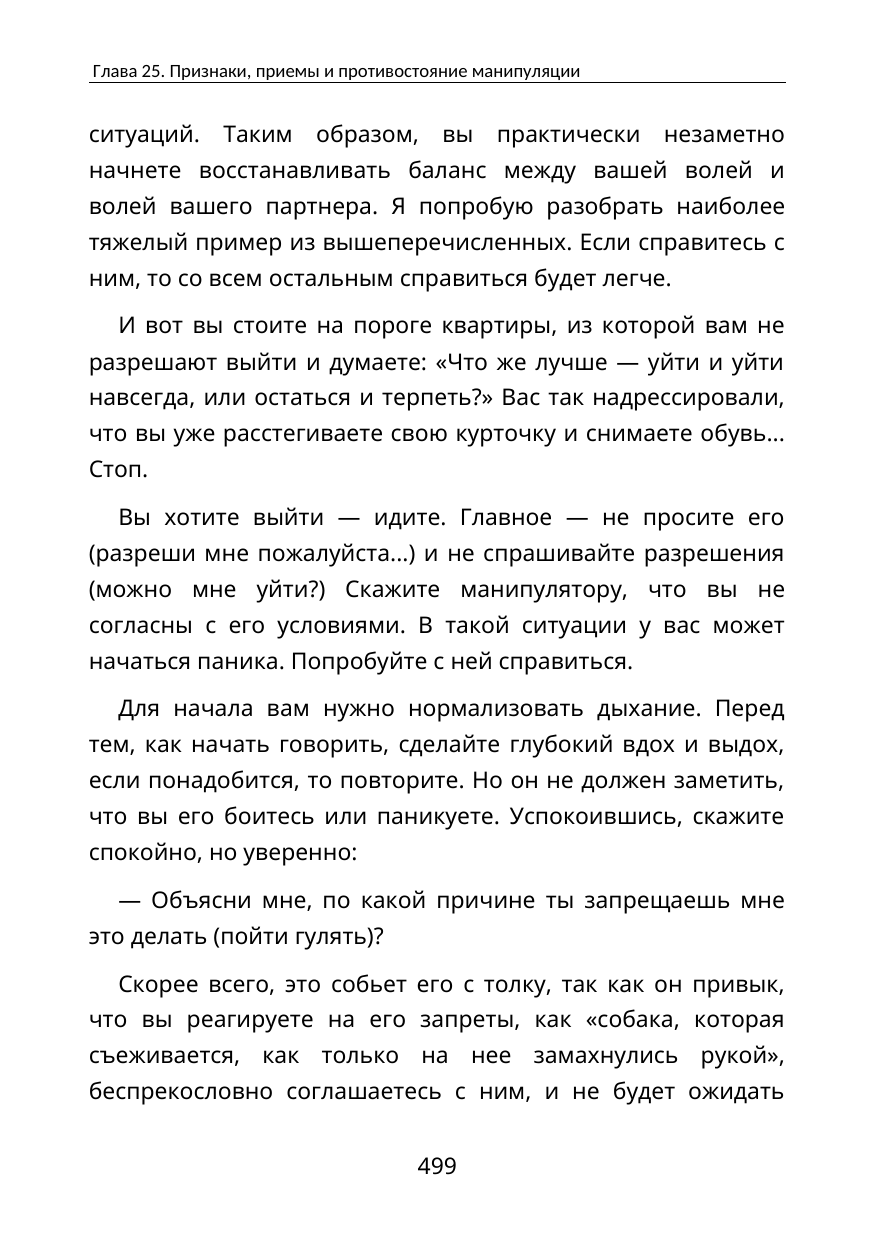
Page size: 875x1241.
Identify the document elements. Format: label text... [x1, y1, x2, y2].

text И вот вы стоите на пороге квартиры, из которой вам не разрешают выйти и думаете: «Что же лучше — уйти и уйти навсегда, или остаться и терпеть?» Вас так надрессировали, что вы уже расстегиваете свою курточку и снимаете обувь... Стоп. [88, 309, 786, 484]
text ситуаций. Таким образом, вы практически незаметно начнете восстанавливать баланс между вашей волей и волей вашего партнера. Я попробую разобрать наиболее тяжелый пример из вышеперечисленных. Если справитесь с ним, то со всем остальным справиться будет легче. [88, 118, 786, 293]
text — Объясни мне, по какой причине ты запрещаешь мне это делать (пойти гулять)? [88, 884, 786, 951]
text Скорее всего, это собьет его с толку, так как он привык, что вы реагируете на его запреты, как «собака, которая съеживается, как только на нее замахнулись рукой», беспрекословно соглашаетесь с ним, и не будет ожидать [88, 967, 786, 1107]
text Вы хотите выйти — идите. Главное — не просите его (разреши мне пожалуйста...) и не спрашивайте разрешения (можно мне уйти?) Скажите манипулятору, что вы не согласны с его условиями. В такой ситуации у вас может начаться паника. Попробуйте с ней справиться. [88, 501, 786, 676]
text Для начала вам нужно нормализовать дыхание. Перед тем, как начать говорить, сделайте глубокий вдох и выдох, если понадобится, то повторите. Но он не должен заметить, что вы его боитесь или паникуете. Успокоившись, скажите спокойно, но уверенно: [88, 692, 786, 867]
